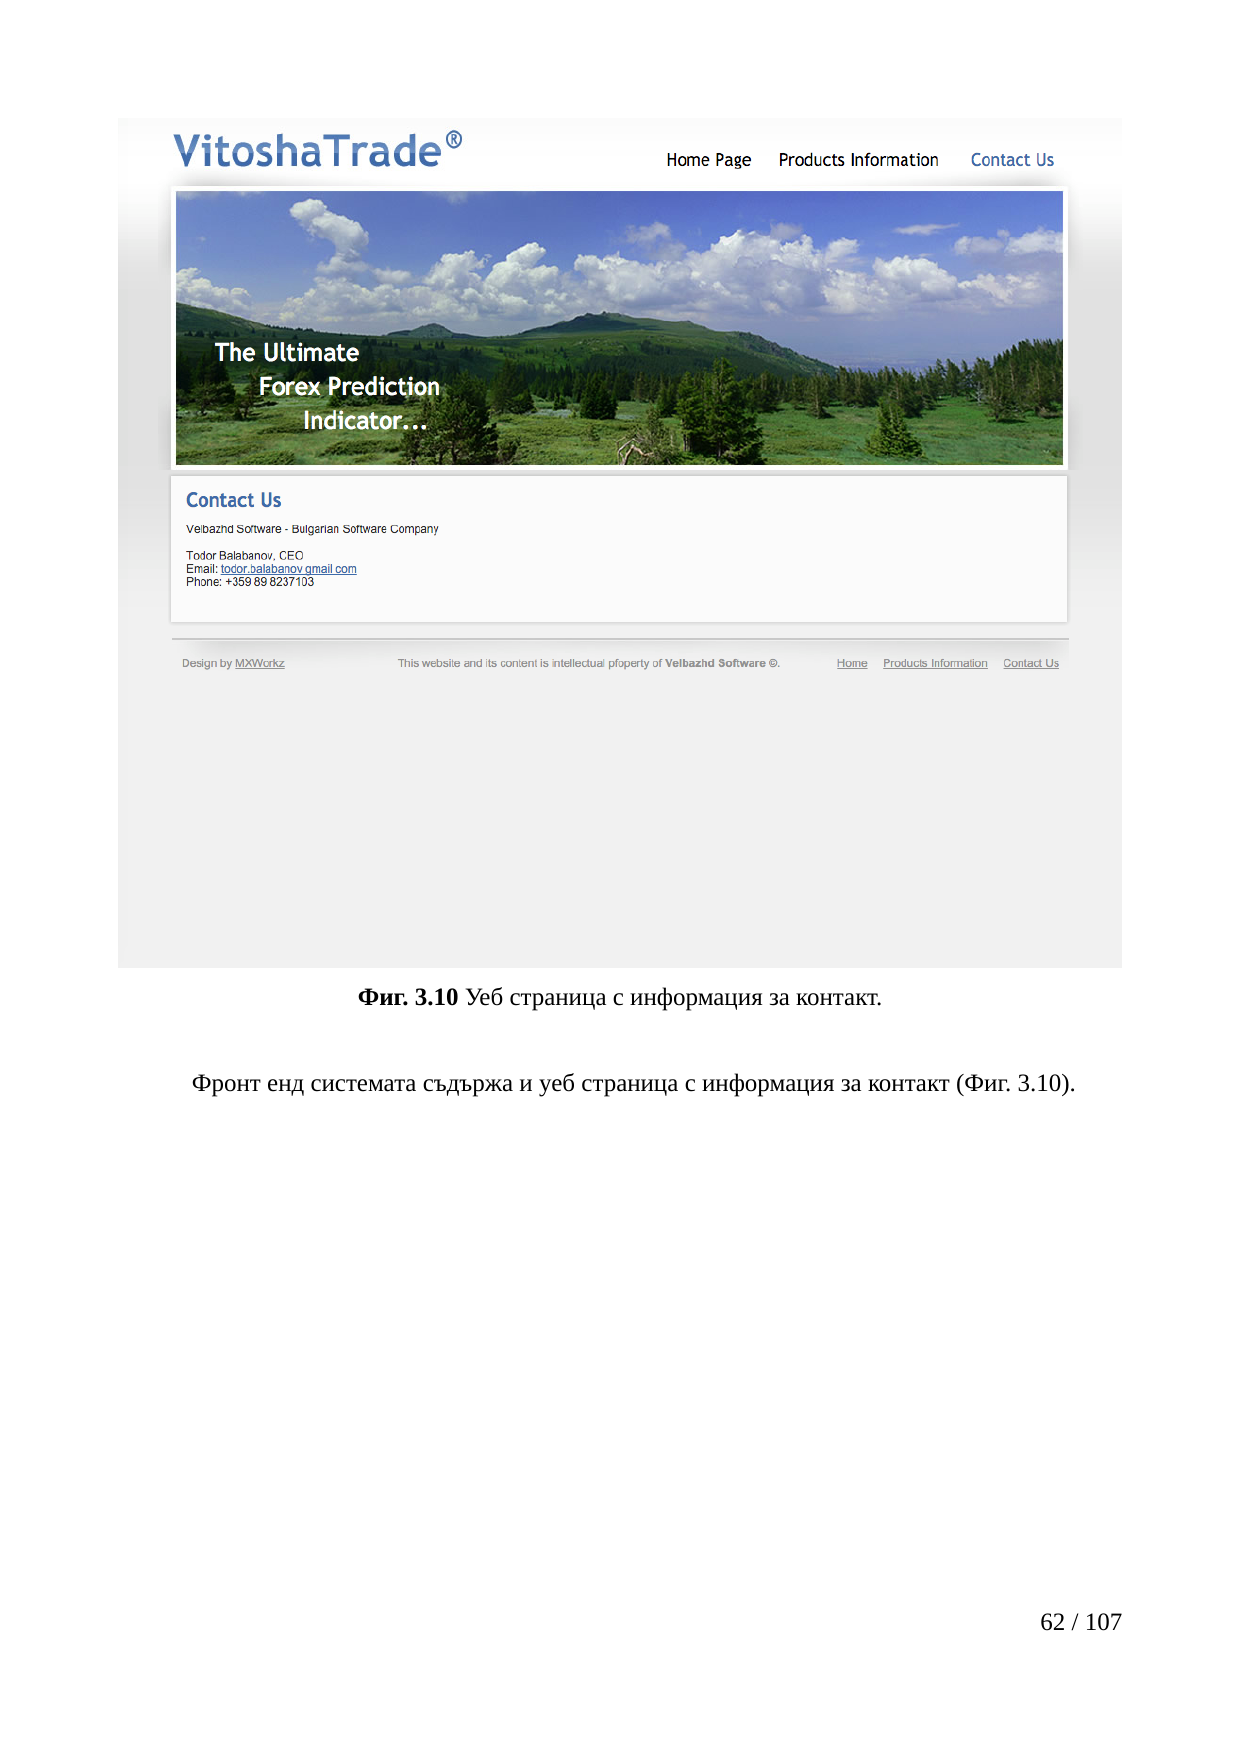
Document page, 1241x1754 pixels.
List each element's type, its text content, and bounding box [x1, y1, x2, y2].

text Фронт енд системата съдържа и уеб страница с информация за контакт (Фиг. 3.10). [118, 1068, 1122, 1097]
text Фиг. 3.10 Уеб страница с информация за контакт. [118, 968, 1122, 1010]
picture [118, 118, 1122, 968]
